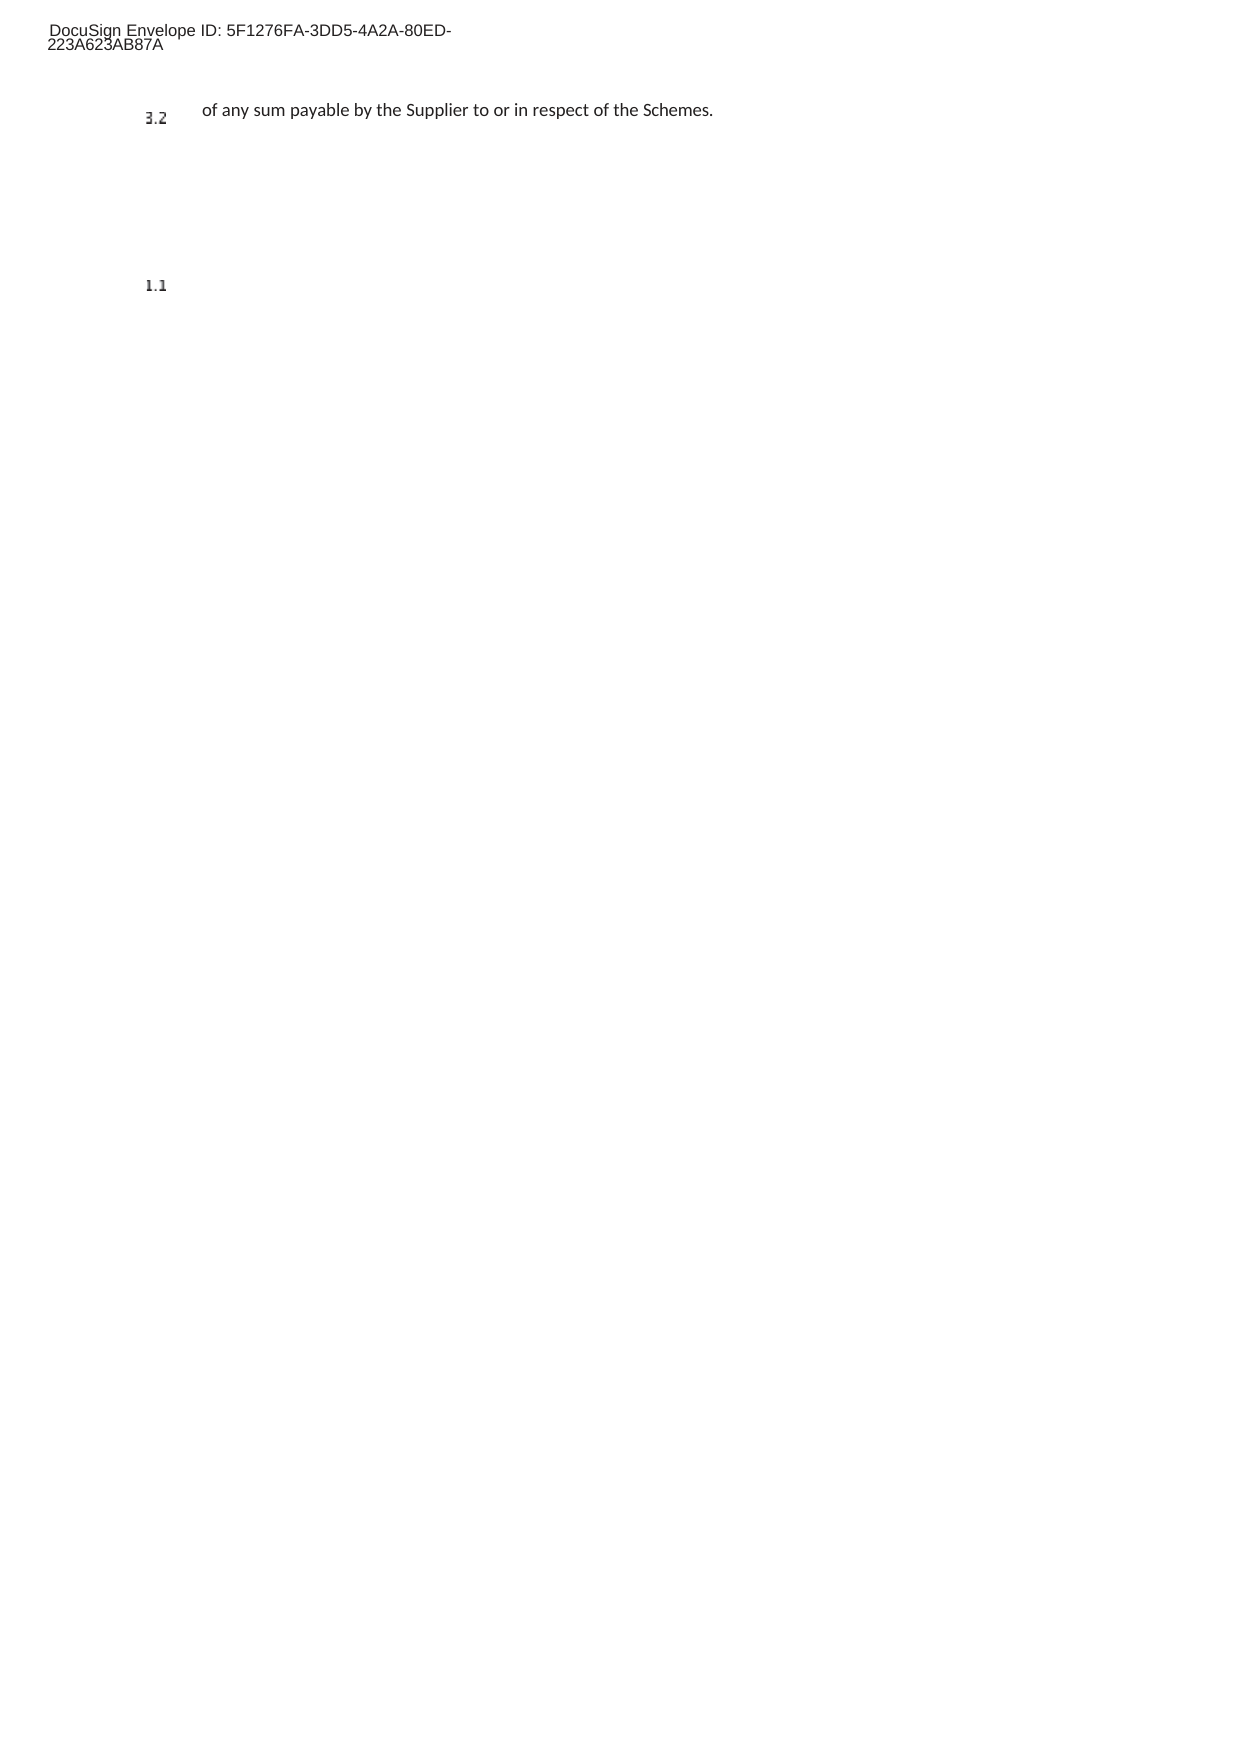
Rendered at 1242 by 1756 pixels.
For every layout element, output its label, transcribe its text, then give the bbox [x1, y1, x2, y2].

text of any sum payable by the Supplier to or in respect of the Schemes. [202, 98, 1212, 121]
